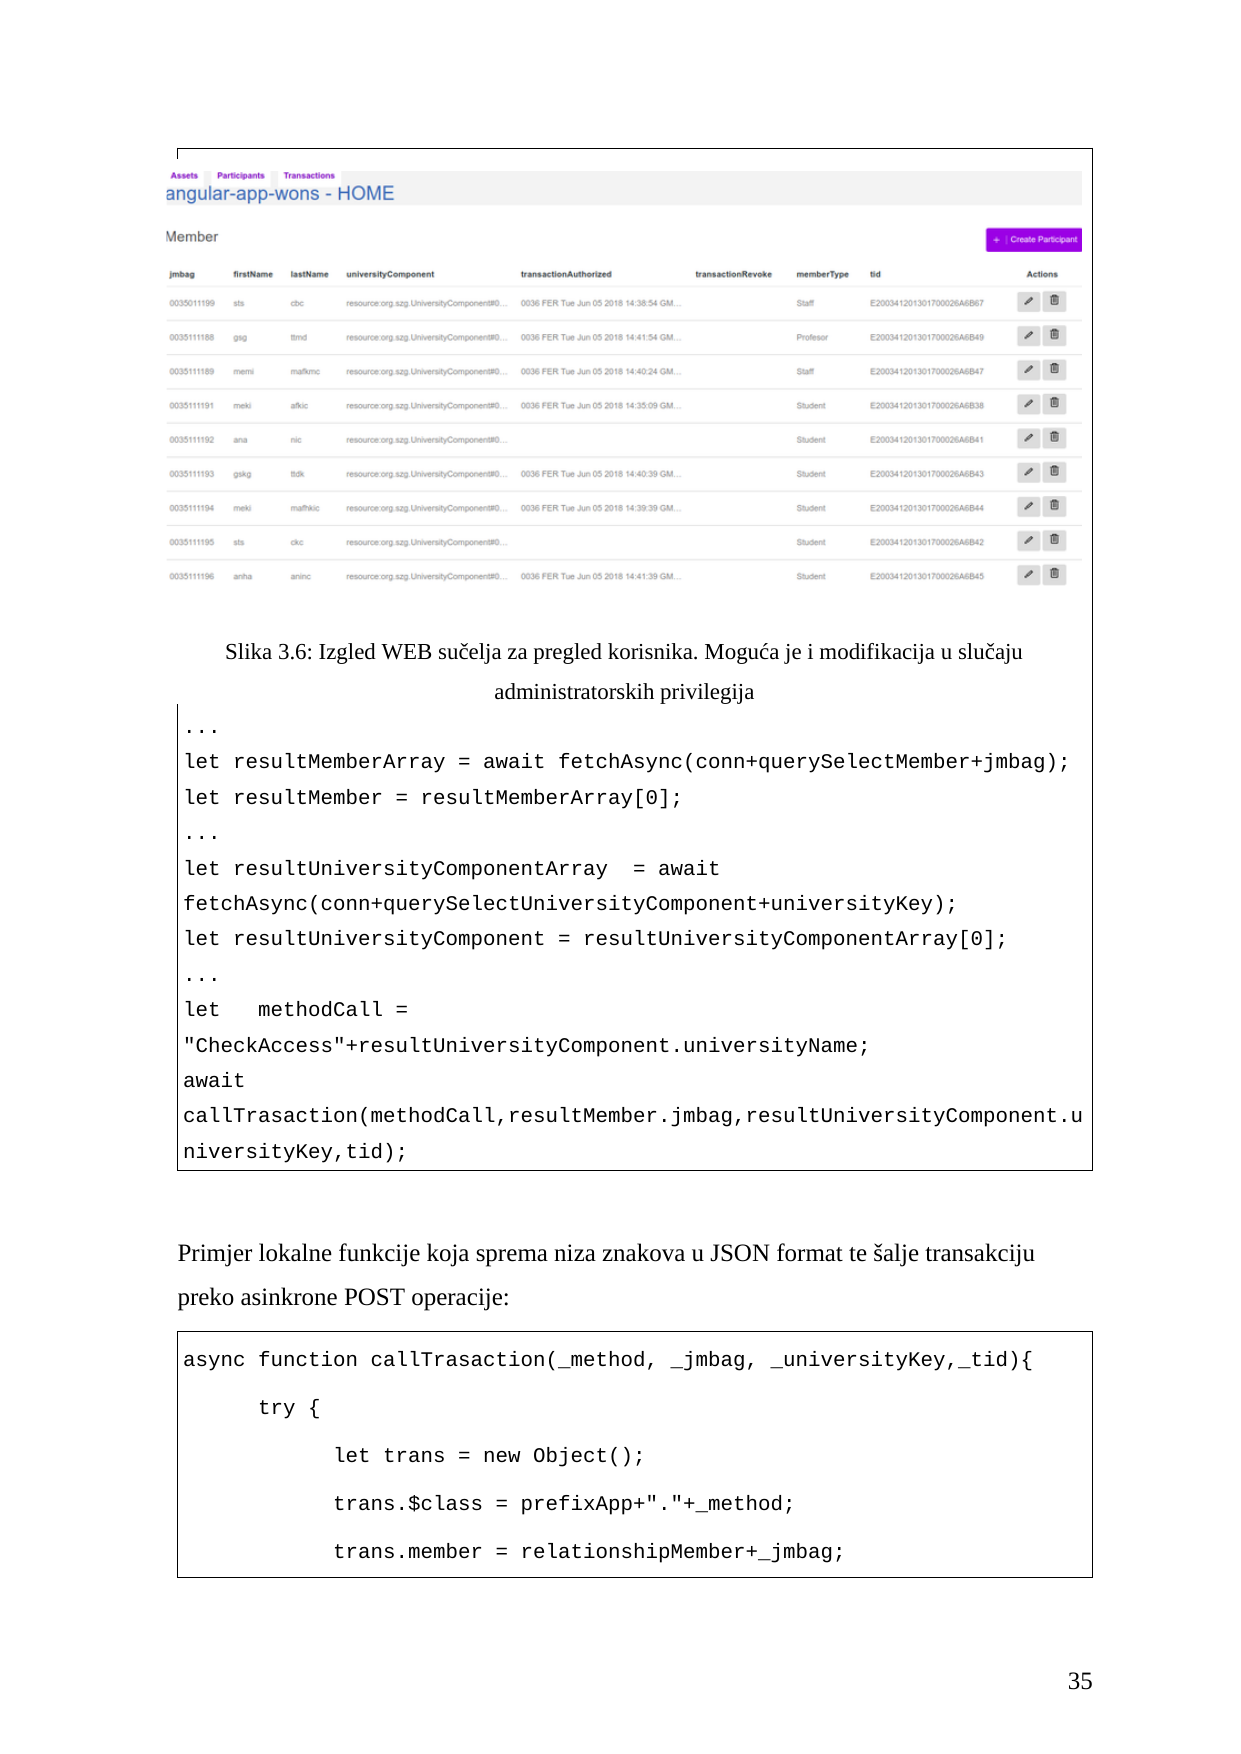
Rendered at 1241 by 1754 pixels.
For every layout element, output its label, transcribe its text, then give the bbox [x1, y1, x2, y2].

text Slika 3.6: Izgled WEB sučelja za pregled korisnika. Moguća je i modifikacija u slučaju administratorskih privilegija [167, 586, 1082, 704]
picture [166, 171, 1082, 586]
table_header ... let resultMemberArray = await fetchAsync(conn+querySelectMember+jmbag); let resultMember = resultMemberArray[0]; ... let resultUniversityComponentArray = await fetchAsync(conn+querySelectUniversityComponent+universityKey); let resultUniversityComponent = resultUniversityComponentArray[0]; ... let methodCall = "CheckAccess"+resultUniversityComponent.universityName; await callTrasaction(methodCall,resultMember.jmbag,resultUniversityComponent.universityKey,tid); [178, 149, 1092, 1170]
text Primjer lokalne funkcije koja sprema niza znakova u JSON format te šalje transakciju preko asinkrone POST operacije: [177, 1238, 1092, 1310]
table_header async function callTrasaction(_method, _jmbag, _universityKey,_tid){ try { let trans = new Object(); trans.$class = prefixApp+"."+_method; trans.member = relationshipMember+_jmbag; [178, 1332, 1092, 1577]
